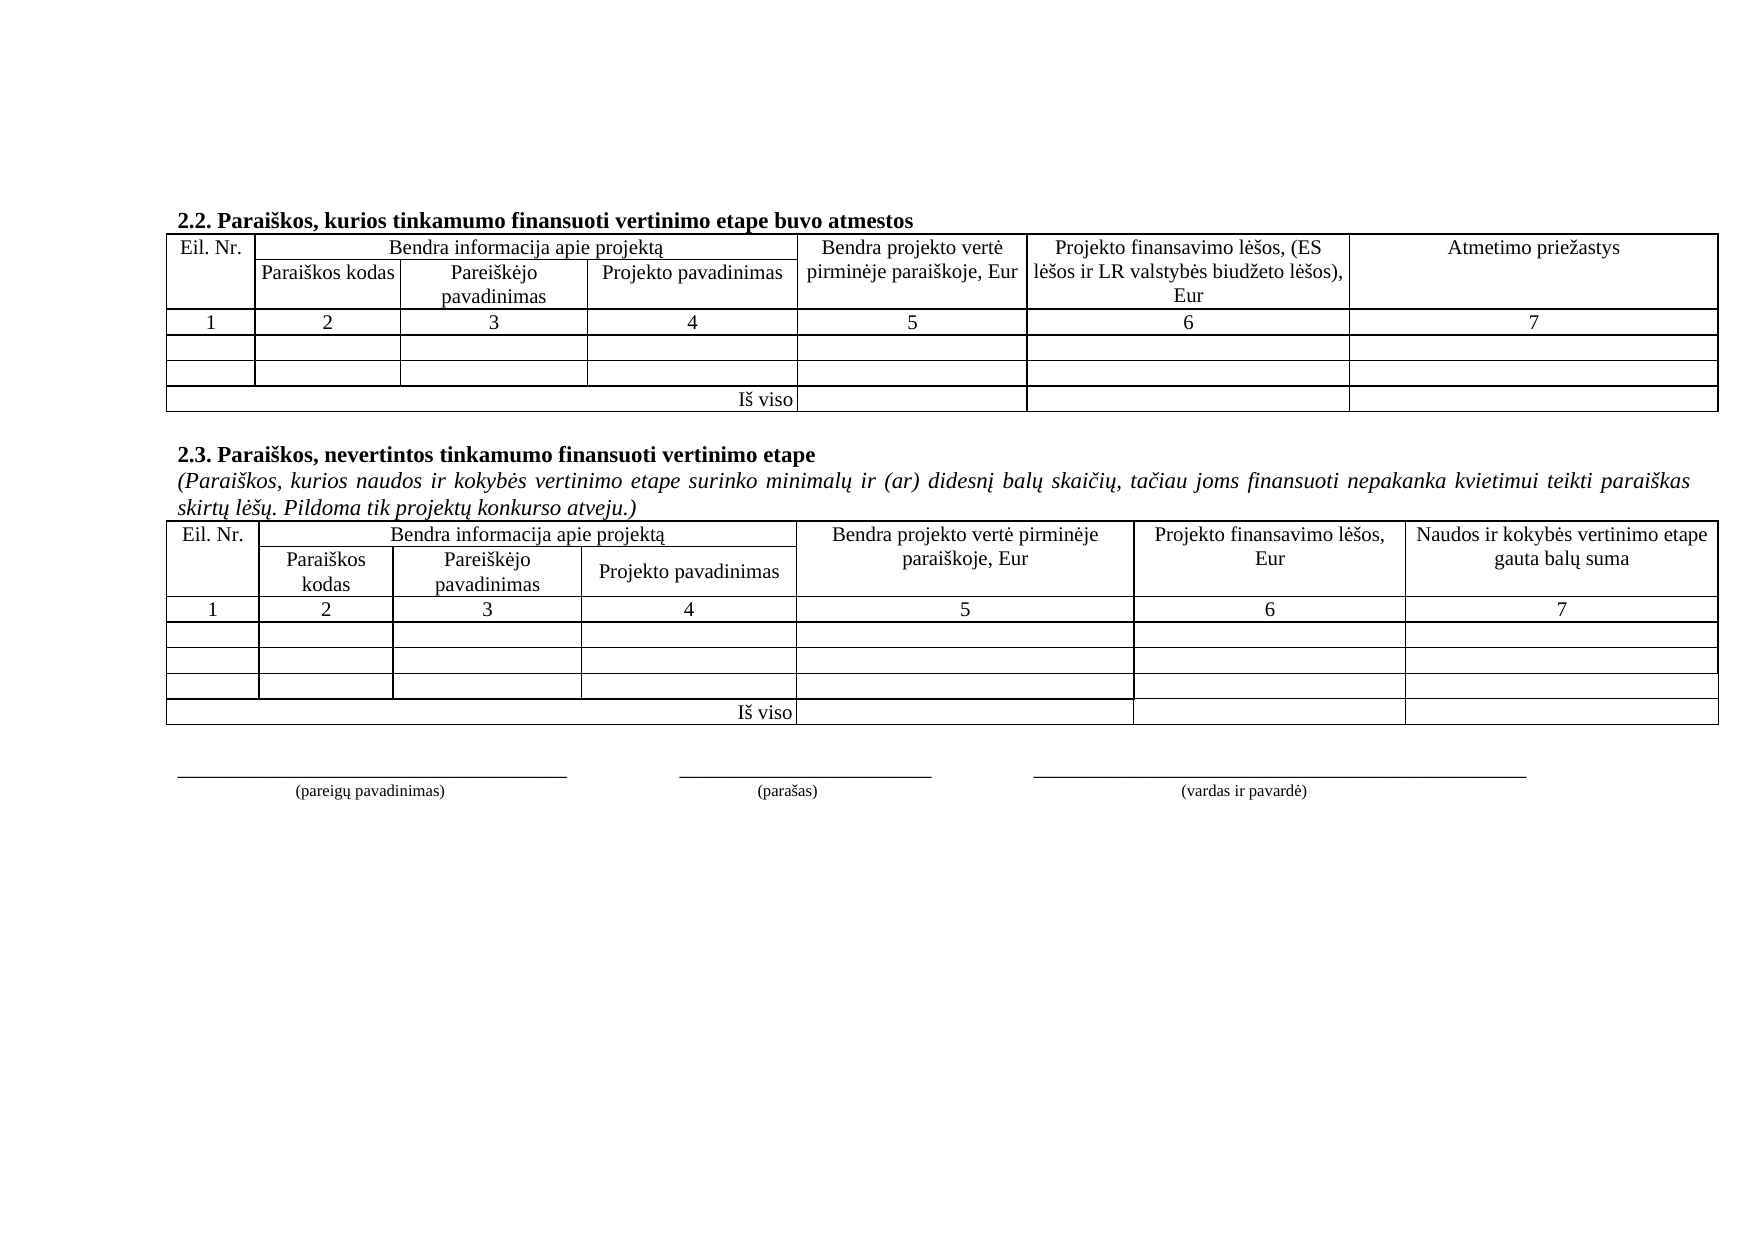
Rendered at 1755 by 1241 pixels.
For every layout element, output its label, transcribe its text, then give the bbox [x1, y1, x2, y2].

table_cell [1134, 699, 1405, 724]
table_cell Paraiškos kodas [260, 547, 392, 596]
table_cell [1406, 648, 1717, 672]
table_header Atmetimo priežastys [1350, 235, 1717, 308]
table_cell Projekto pavadinimas [582, 547, 796, 596]
table_cell 3 [394, 597, 581, 621]
table_cell [260, 674, 392, 698]
table_cell [1028, 387, 1349, 411]
table_header Projekto finansavimo lėšos, (ES lėšos ir LR valstybės biudžeto lėšos), Eur [1028, 235, 1349, 308]
table_cell [588, 361, 797, 385]
table_cell [798, 387, 1026, 411]
table_cell 7 [1350, 310, 1717, 334]
table_cell [1135, 674, 1405, 698]
table_header Eil. Nr. [167, 522, 258, 596]
table_cell [797, 623, 1133, 647]
table_cell [167, 623, 258, 647]
table_cell [256, 361, 400, 385]
table_cell [1028, 336, 1349, 359]
table_cell Paraiškos kodas [256, 260, 400, 308]
table_cell [798, 361, 1026, 385]
table_cell [588, 336, 797, 359]
table_cell Iš viso [167, 700, 796, 724]
table_cell 4 [588, 310, 797, 334]
table_header Eil. Nr. [167, 235, 254, 308]
table_cell 1 [167, 310, 254, 334]
table_cell Iš viso [167, 387, 797, 411]
table_cell 1 [167, 597, 258, 621]
table_cell [582, 674, 796, 698]
table_cell 7 [1406, 597, 1717, 621]
table_cell 5 [797, 597, 1133, 621]
table_cell Projekto pavadinimas [588, 260, 797, 308]
table_cell [1135, 648, 1405, 672]
table_cell 6 [1028, 310, 1349, 334]
table_cell [167, 361, 254, 385]
table_cell [798, 336, 1026, 359]
table_header Naudos ir kokybės vertinimo etape gauta balų suma [1406, 522, 1717, 596]
table_cell 6 [1135, 597, 1405, 621]
table_header Bendra projekto vertė pirminėje paraiškoje, Eur [798, 235, 1026, 308]
table_header Bendra projekto vertė pirminėje paraiškoje, Eur [797, 522, 1133, 596]
table_cell [1350, 336, 1717, 359]
table_cell [582, 648, 796, 672]
table_cell [394, 648, 581, 672]
table_cell [797, 674, 1133, 698]
table_cell [260, 648, 392, 672]
table_cell [401, 361, 587, 385]
table_cell 3 [401, 310, 587, 334]
table_cell [797, 648, 1133, 672]
table_header Projekto finansavimo lėšos, Eur [1135, 522, 1405, 596]
table_cell 2 [260, 597, 392, 621]
table_cell [167, 336, 254, 359]
table_cell Pareiškėjo pavadinimas [394, 547, 581, 596]
table_cell [401, 336, 587, 359]
text (pareigų pavadinimas) (parašas) (vardas ir pavardė) [177, 780, 1698, 799]
table_cell [1135, 623, 1405, 647]
table_header Bendra informacija apie projektą [256, 235, 797, 259]
table_cell [1406, 674, 1718, 698]
text __________________________________ ______________________ ___________________________________________ [177, 754, 1698, 780]
table_cell [167, 648, 258, 672]
table_cell [1350, 361, 1717, 385]
table_cell [256, 336, 400, 359]
table_cell 2 [256, 310, 400, 334]
table_cell 5 [798, 310, 1026, 334]
table_cell [1028, 361, 1349, 385]
table_cell 4 [582, 597, 796, 621]
table_cell [1350, 387, 1717, 411]
text 2.3. Paraiškos, nevertintos tinkamumo finansuoti vertinimo etape [177, 441, 1695, 467]
table_cell [582, 623, 796, 647]
text 2.2. Paraiškos, kurios tinkamumo finansuoti vertinimo etape buvo atmestos [177, 207, 1695, 233]
table_cell [167, 674, 258, 698]
table_cell [394, 674, 581, 698]
table_cell [260, 623, 392, 647]
table_cell Pareiškėjo pavadinimas [401, 260, 587, 308]
table_cell [1406, 699, 1718, 724]
table_cell [797, 700, 1133, 724]
table_cell [394, 623, 581, 647]
table_cell [1406, 623, 1717, 647]
text (Paraiškos, kurios naudos ir kokybės vertinimo etape surinko minimalų ir (ar) didesnį balų skaičių, tačiau joms finansuoti nepakanka kvietimui teikti paraiškas skirtų lėšų. Pildoma tik projektų konkurso atveju.) [177, 467, 1695, 520]
table_header Bendra informacija apie projektą [260, 522, 796, 546]
